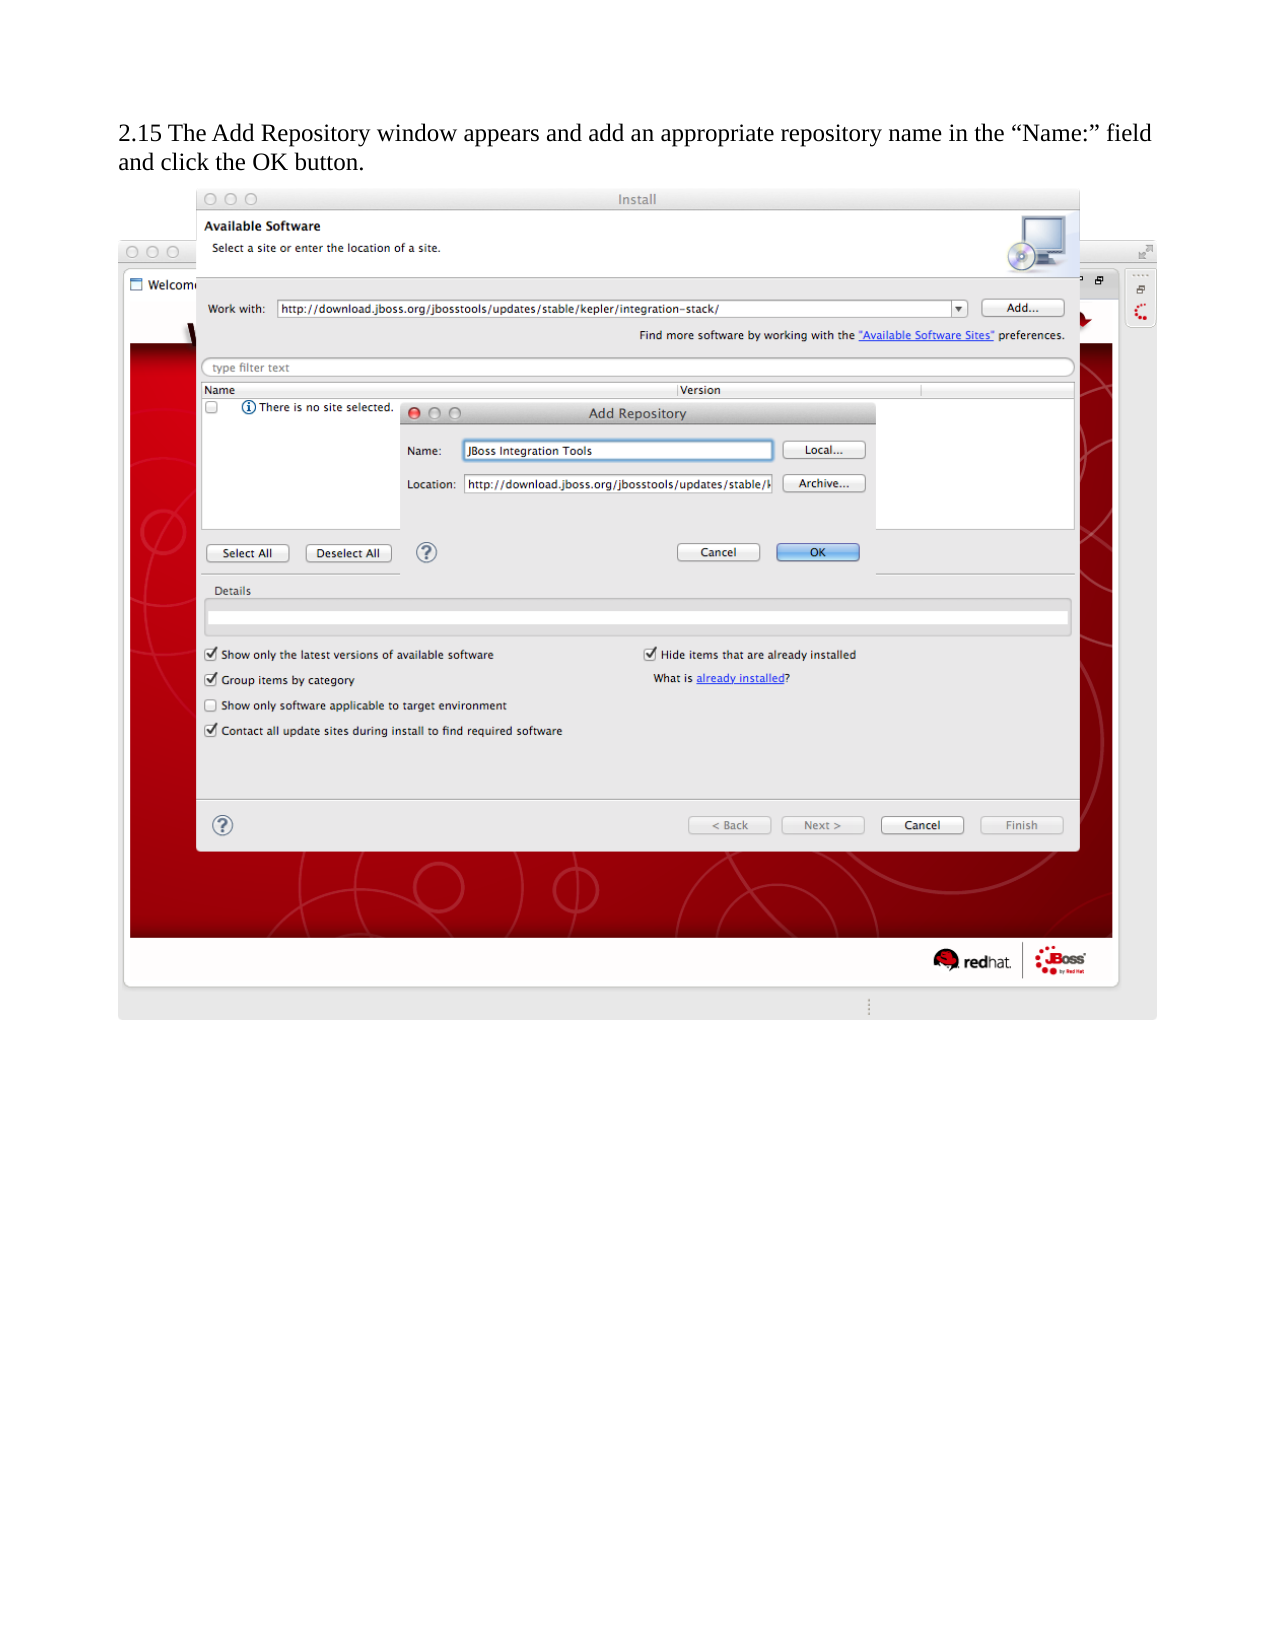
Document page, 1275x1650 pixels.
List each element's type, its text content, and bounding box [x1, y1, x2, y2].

picture [118, 188, 1157, 1020]
text 2.15 The Add Repository window appears and add an appropriate repository name in the “Name:” field and click the OK button. [118, 118, 1157, 176]
